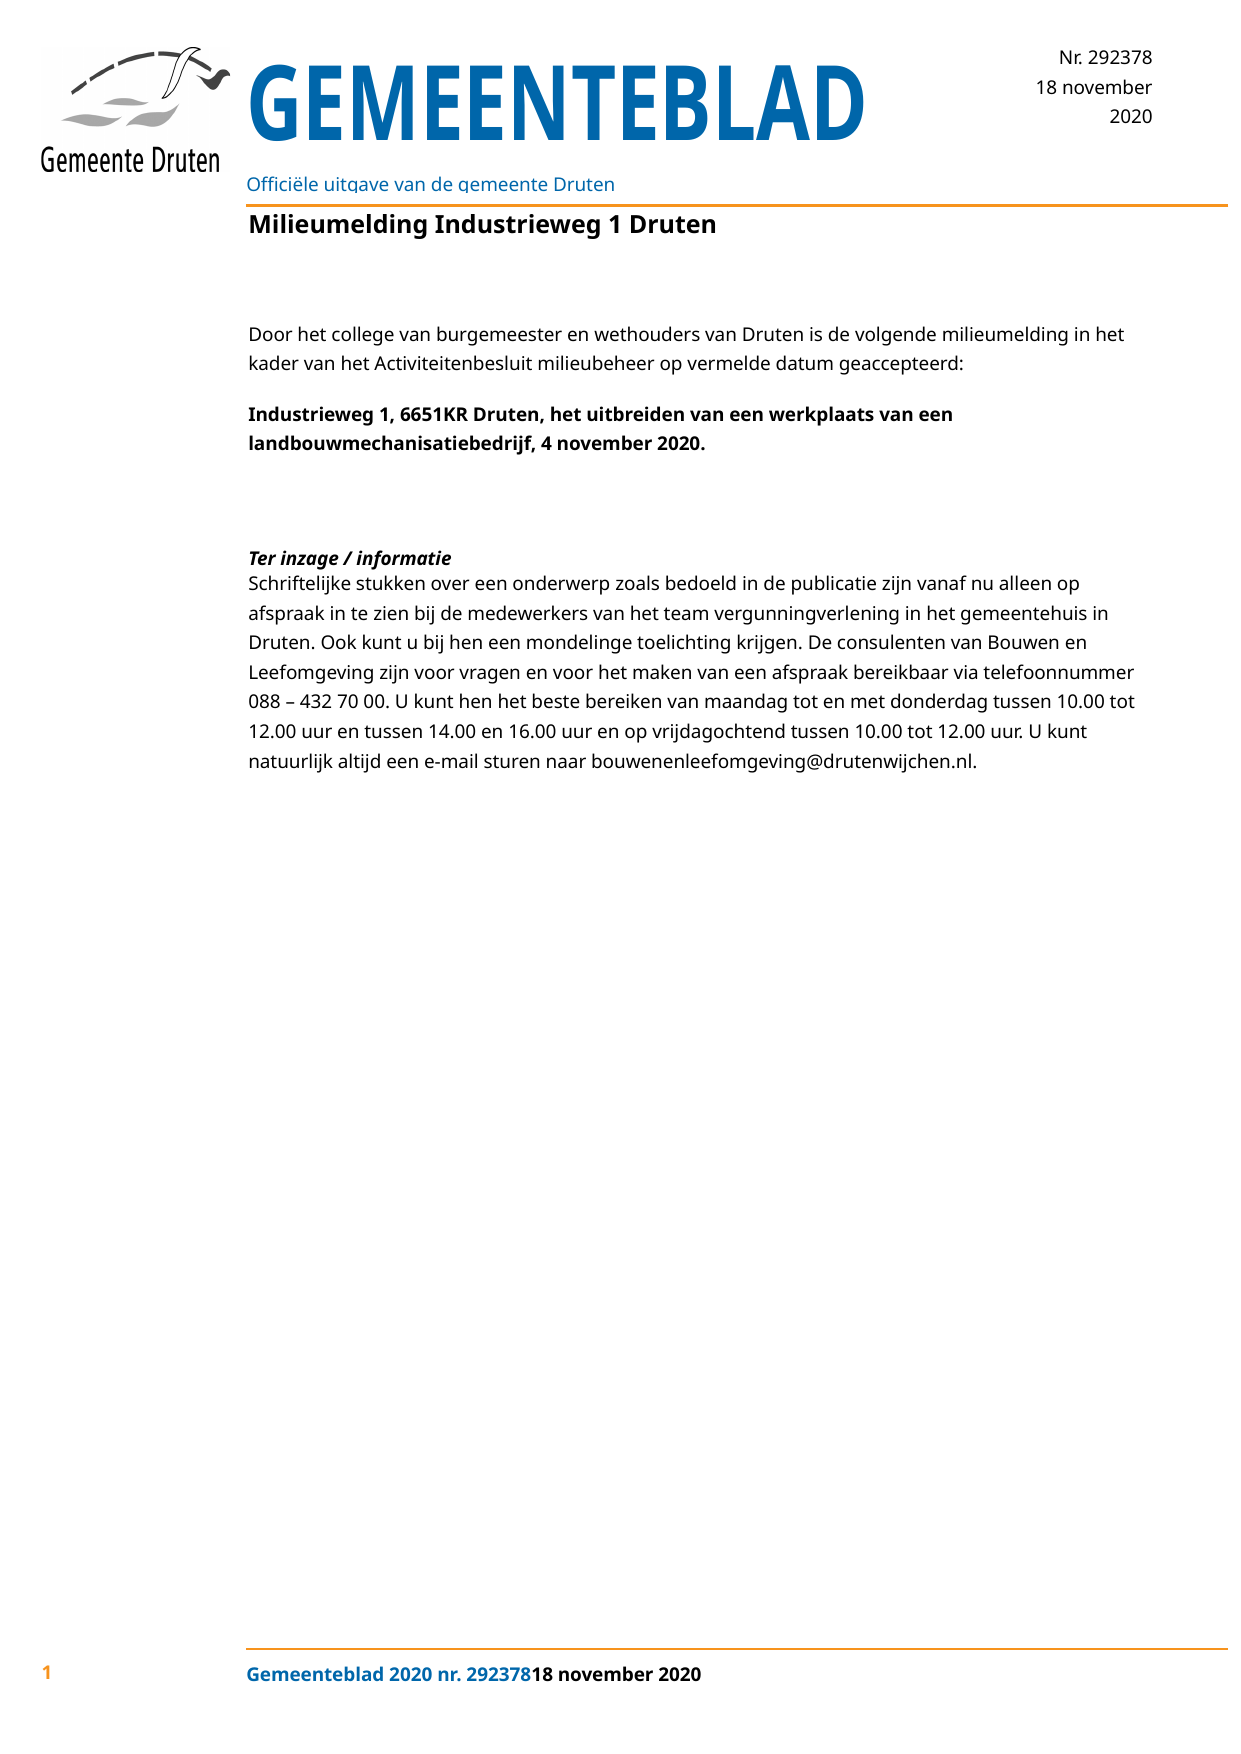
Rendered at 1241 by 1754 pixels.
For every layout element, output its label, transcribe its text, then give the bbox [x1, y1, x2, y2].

text Milieumelding Industrieweg 1 Druten [248, 207, 1152, 241]
text Schriftelijke stukken over een onderwerp zoals bedoeld in de publicatie zijn vanaf nu alleen op afspraak in te zien bij de medewerkers van het team vergunningverlening in het gemeentehuis in Druten. Ook kunt u bij hen een mondelinge toelichting krijgen. De consulenten van Bouwen en Leefomgeving zijn voor vragen en voor het maken van een afspraak bereikbaar via telefoonnummer 088 – 432 70 00. U kunt hen het beste bereiken van maandag tot en met donderdag tussen 10.00 tot 12.00 uur en tussen 14.00 en 16.00 uur en op vrijdagochtend tussen 10.00 tot 12.00 uur. U kunt natuurlijk altijd een e-mail sturen naar bouwenenleefomgeving@drutenwijchen.nl. [248, 570, 1152, 774]
text Ter inzage / informatie [248, 545, 1152, 570]
text Industrieweg 1, 6651KR Druten, het uitbreiden van een werkplaats van een landbouwmechanisatiebedrijf, 4 november 2020. [248, 401, 1152, 456]
text Door het college van burgemeester en wethouders van Druten is de volgende milieumelding in het kader van het Activiteitenbesluit milieubeheer op vermelde datum geaccepteerd: [248, 321, 1152, 376]
picture [41, 47, 231, 172]
